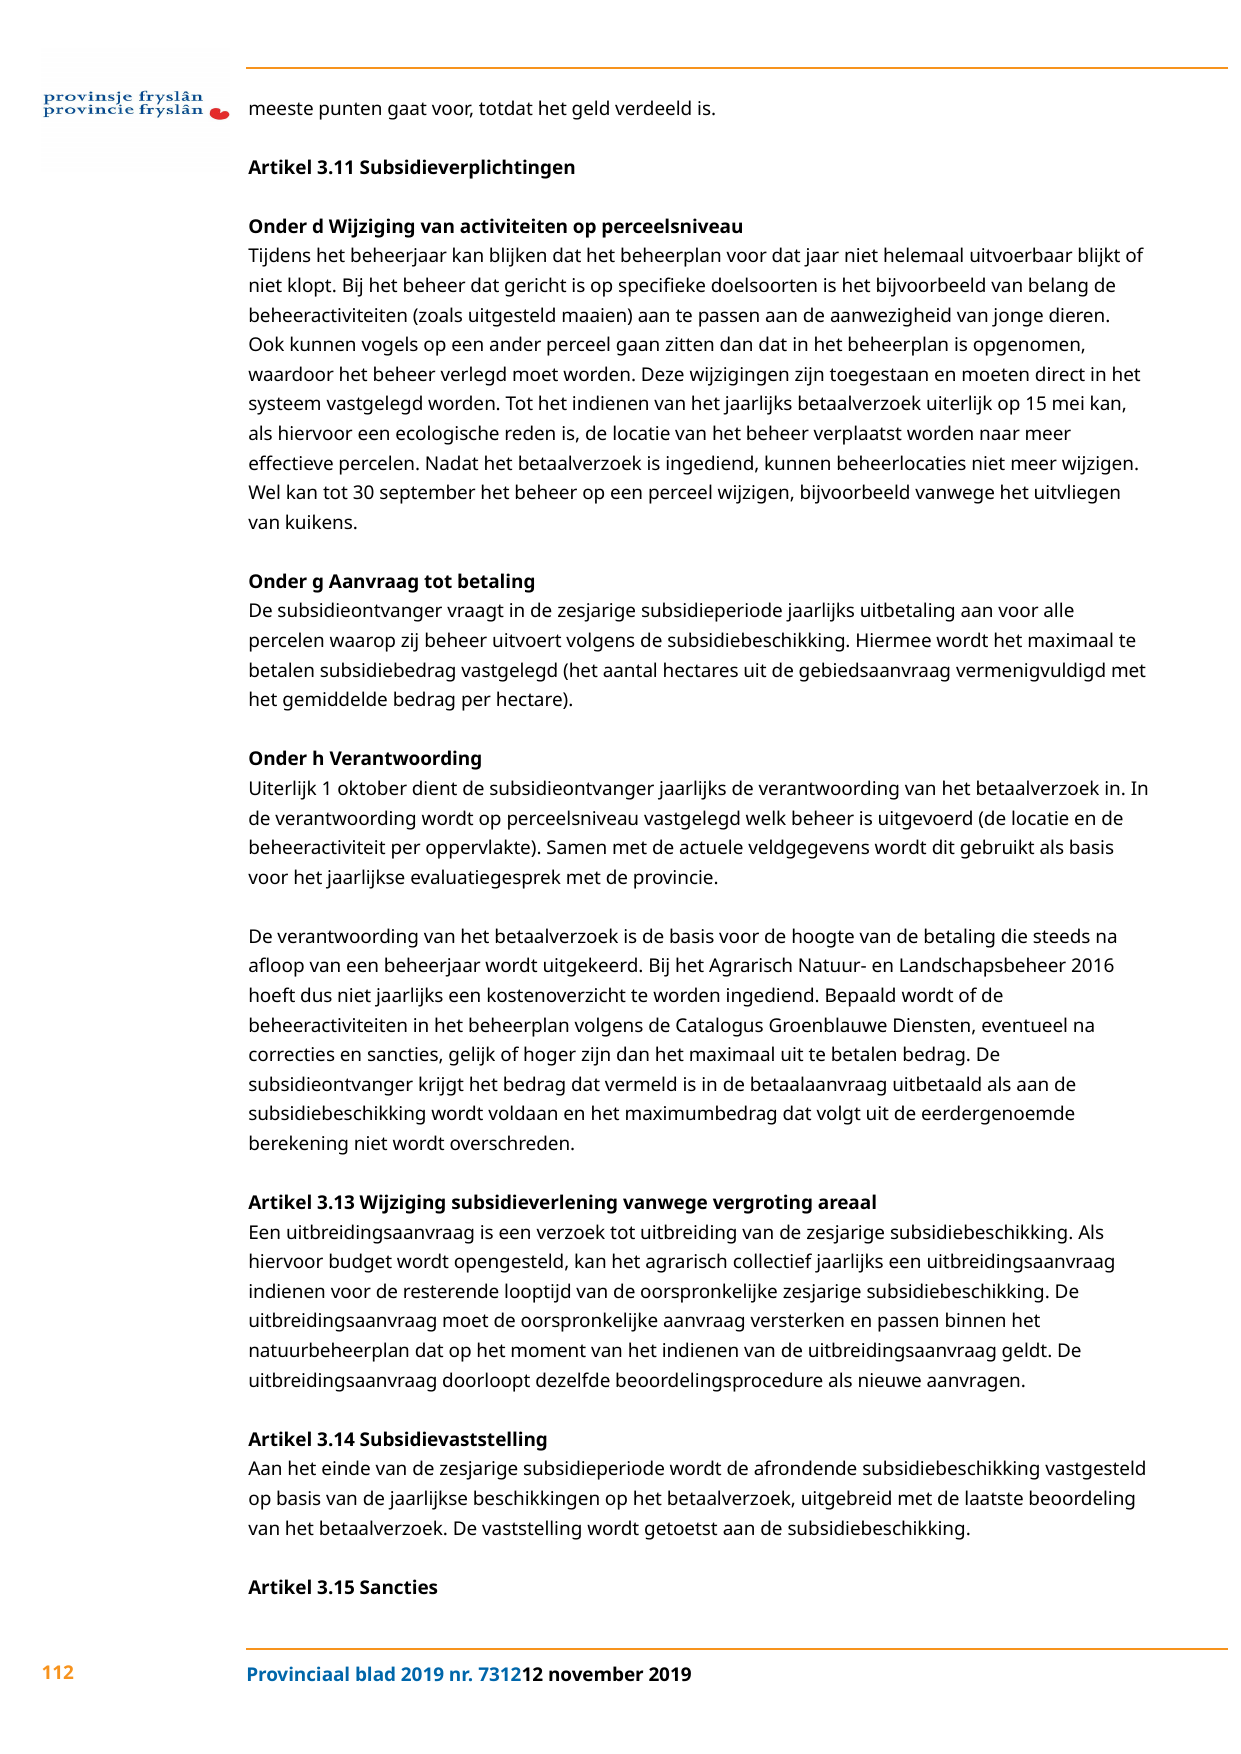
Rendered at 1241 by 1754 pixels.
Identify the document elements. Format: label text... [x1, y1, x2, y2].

text Artikel 3.15 Sancties [248, 1574, 1152, 1600]
text Artikel 3.11 Subsidieverplichtingen [248, 154, 1152, 180]
text Onder d Wijziging van activiteiten op perceelsniveau [248, 213, 1152, 239]
text meeste punten gaat voor, totdat het geld verdeeld is. [248, 95, 1152, 121]
text Een uitbreidingsaanvraag is een verzoek tot uitbreiding van de zesjarige subsidiebeschikking. Als hiervoor budget wordt opengesteld, kan het agrarisch collectief jaarlijks een uitbreidingsaanvraag indienen voor de resterende looptijd van de oorspronkelijke zesjarige subsidiebeschikking. De uitbreidingsaanvraag moet de oorspronkelijke aanvraag versterken en passen binnen het natuurbeheerplan dat op het moment van het indienen van de uitbreidingsaanvraag geldt. De uitbreidingsaanvraag doorloopt dezelfde beoordelingsprocedure als nieuwe aanvragen. [248, 1219, 1152, 1393]
text Onder h Verantwoording [248, 746, 1152, 771]
text Tijdens het beheerjaar kan blijken dat het beheerplan voor dat jaar niet helemaal uitvoerbaar blijkt of niet klopt. Bij het beheer dat gericht is op specifieke doelsoorten is het bijvoorbeeld van belang de beheeractiviteiten (zoals uitgesteld maaien) aan te passen aan de aanwezigheid van jonge dieren. Ook kunnen vogels op een ander perceel gaan zitten dan dat in het beheerplan is opgenomen, waardoor het beheer verlegd moet worden. Deze wijzigingen zijn toegestaan en moeten direct in het systeem vastgelegd worden. Tot het indienen van het jaarlijks betaalverzoek uiterlijk op 15 mei kan, als hiervoor een ecologische reden is, de locatie van het beheer verplaatst worden naar meer effectieve percelen. Nadat het betaalverzoek is ingediend, kunnen beheerlocaties niet meer wijzigen. Wel kan tot 30 september het beheer op een perceel wijzigen, bijvoorbeeld vanwege het uitvliegen van kuikens. [248, 243, 1152, 535]
picture [41, 47, 231, 172]
text Onder g Aanvraag tot betaling [248, 568, 1152, 594]
text Artikel 3.14 Subsidievaststelling [248, 1426, 1152, 1452]
text De subsidieontvanger vraagt in de zesjarige subsidieperiode jaarlijks uitbetaling aan voor alle percelen waarop zij beheer uitvoert volgens de subsidiebeschikking. Hiermee wordt het maximaal te betalen subsidiebedrag vastgelegd (het aantal hectares uit de gebiedsaanvraag vermenigvuldigd met het gemiddelde bedrag per hectare). [248, 598, 1152, 712]
text Aan het einde van de zesjarige subsidieperiode wordt de afrondende subsidiebeschikking vastgesteld op basis van de jaarlijkse beschikkingen op het betaalverzoek, uitgebreid met de laatste beoordeling van het betaalverzoek. De vaststelling wordt getoetst aan de subsidiebeschikking. [248, 1456, 1152, 1541]
text Artikel 3.13 Wijziging subsidieverlening vanwege vergroting areaal [248, 1189, 1152, 1215]
text De verantwoording van het betaalverzoek is de basis voor de hoogte van de betaling die steeds na afloop van een beheerjaar wordt uitgekeerd. Bij het Agrarisch Natuur- en Landschapsbeheer 2016 hoeft dus niet jaarlijks een kostenoverzicht te worden ingediend. Bepaald wordt of de beheeractiviteiten in het beheerplan volgens de Catalogus Groenblauwe Diensten, eventueel na correcties en sancties, gelijk of hoger zijn dan het maximaal uit te betalen bedrag. De subsidieontvanger krijgt het bedrag dat vermeld is in de betaalaanvraag uitbetaald als aan de subsidiebeschikking wordt voldaan en het maximumbedrag dat volgt uit de eerdergenoemde berekening niet wordt overschreden. [248, 923, 1152, 1156]
text Uiterlijk 1 oktober dient de subsidieontvanger jaarlijks de verantwoording van het betaalverzoek in. In de verantwoording wordt op perceelsniveau vastgelegd welk beheer is uitgevoerd (de locatie en de beheeractiviteit per oppervlakte). Samen met de actuele veldgegevens wordt dit gebruikt als basis voor het jaarlijkse evaluatiegesprek met de provincie. [248, 775, 1152, 890]
